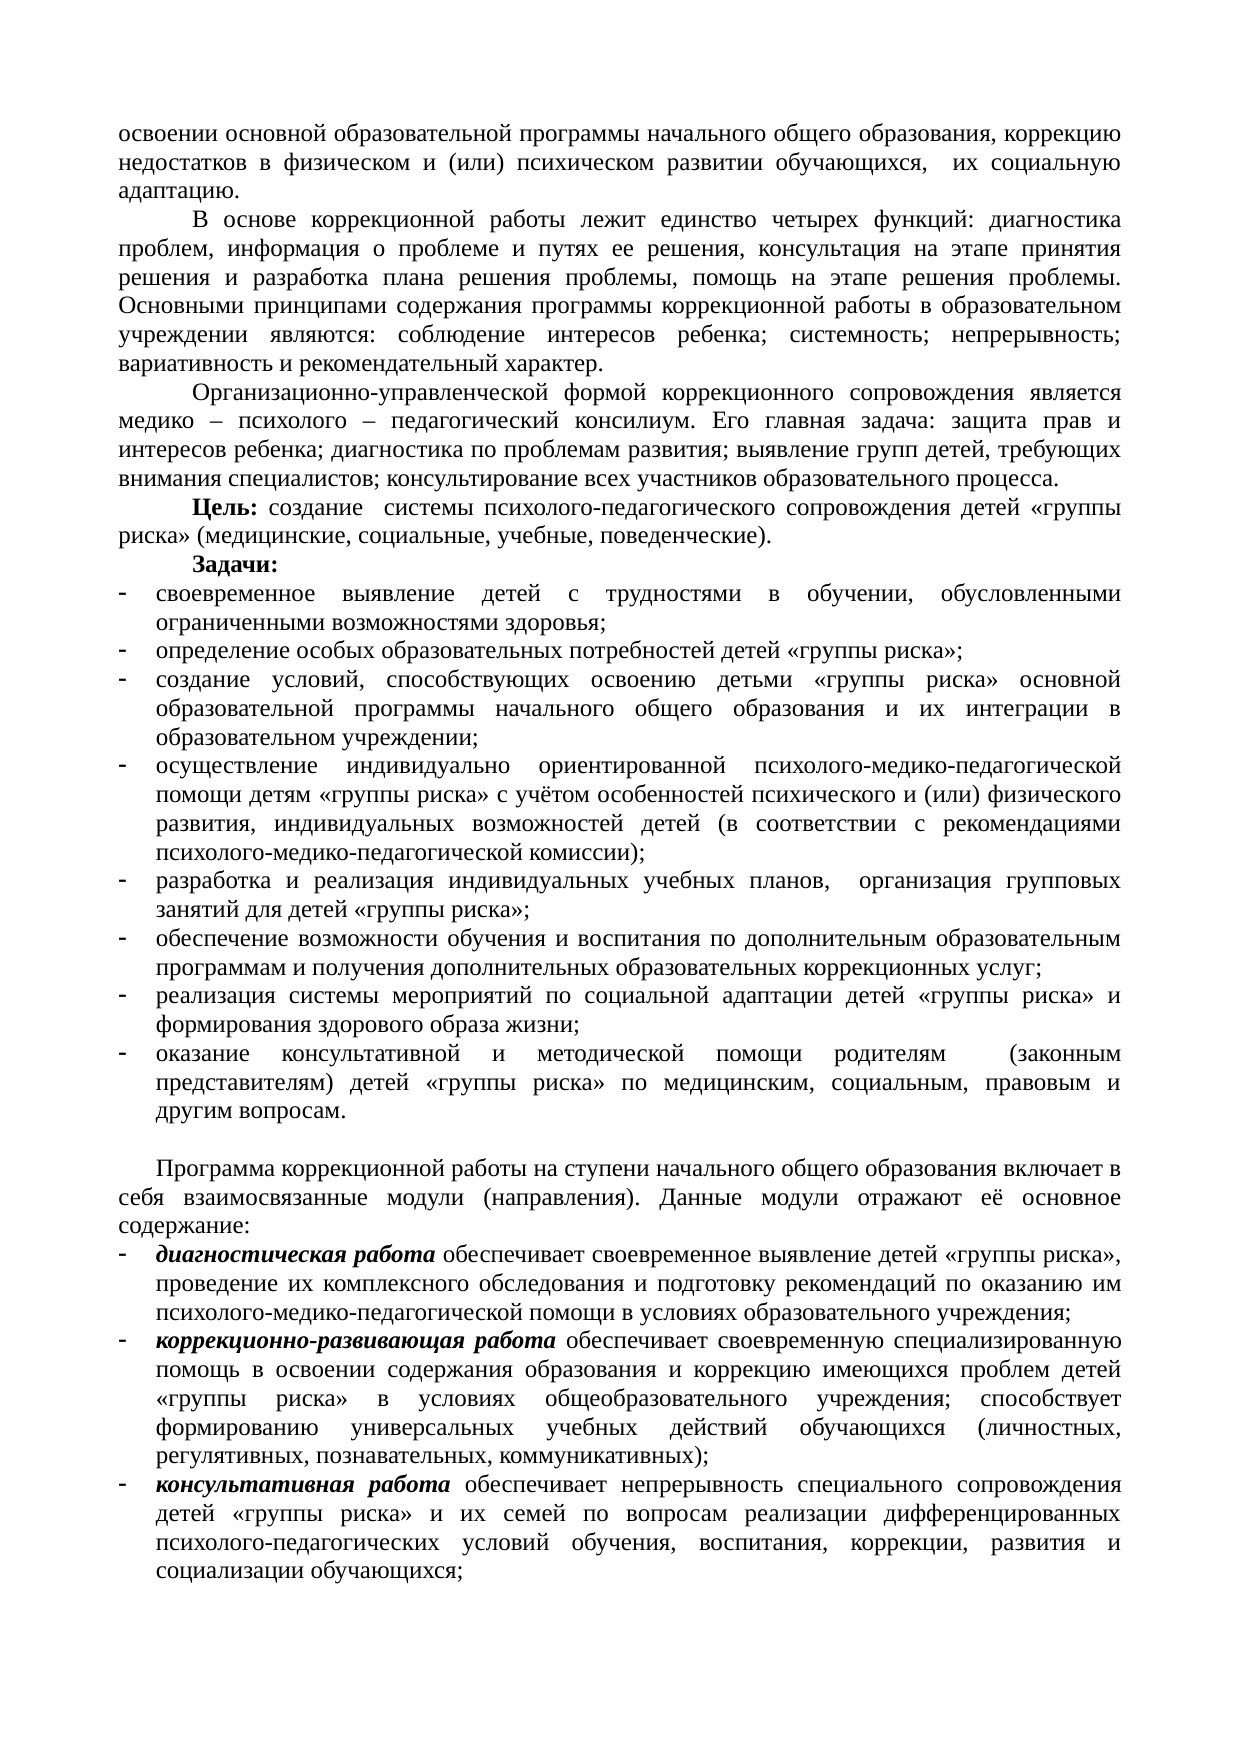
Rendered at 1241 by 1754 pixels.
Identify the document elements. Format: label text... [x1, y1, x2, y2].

text Задачи: [118, 549, 1122, 578]
text В основе коррекционной работы лежит единство четырех функций: диагностика проблем, информация о проблеме и путях ее решения, консультация на этапе принятия решения и разработка плана решения проблемы, помощь на этапе решения проблемы. Основными принципами содержания программы коррекционной работы в образовательном учреждении являются: соблюдение интересов ребенка; системность; непрерывность; вариативность и рекомендательный характер. [118, 204, 1122, 377]
list определение особых образовательных потребностей детей «группы риска»; [118, 636, 1122, 664]
text Цель: создание системы психолого-педагогического сопровождения детей «группы риска» (медицинские, социальные, учебные, поведенческие). [118, 492, 1122, 549]
list консультативная работа обеспечивает непрерывность специального сопровождения детей «группы риска» и их семей по вопросам реализации дифференцированных психолого-педагогических условий обучения, воспитания, коррекции, развития и социализации обучающихся; [118, 1469, 1122, 1584]
list своевременное выявление детей с трудностями в обучении, обусловленными ограниченными возможностями здоровья; [118, 578, 1122, 636]
text Организационно-управленческой формой коррекционного сопровождения является медико – психолого – педагогический консилиум. Его главная задача: защита прав и интересов ребенка; диагностика по проблемам развития; выявление групп детей, требующих внимания специалистов; консультирование всех участников образовательного процесса. [118, 377, 1122, 492]
list диагностическая работа обеспечивает своевременное выявление детей «группы риска», проведение их комплексного обследования и подготовку рекомендаций по оказанию им психолого-медико-педагогической помощи в условиях образовательного учреждения; [118, 1239, 1122, 1326]
list разработка и реализация индивидуальных учебных планов, организация групповых занятий для детей «группы риска»; [118, 866, 1122, 923]
list оказание консультативной и методической помощи родителям (законным представителям) детей «группы риска» по медицинским, социальным, правовым и другим вопросам. [118, 1038, 1122, 1124]
list коррекционно-развивающая работа обеспечивает своевременную специализированную помощь в освоении содержания образования и коррекцию имеющихся проблем детей «группы риска» в условиях общеобразовательного учреждения; способствует формированию универсальных учебных действий обучающихся (личностных, регулятивных, познавательных, коммуникативных); [118, 1326, 1122, 1469]
list обеспечение возможности обучения и воспитания по дополнительным образовательным программам и получения дополнительных образовательных коррекционных услуг; [118, 923, 1122, 981]
text Программа коррекционной работы на ступени начального общего образования включает в себя взаимосвязанные модули (направления). Данные модули отражают её основное содержание: [118, 1153, 1122, 1239]
text освоении основной образовательной программы начального общего образования, коррекцию недостатков в физическом и (или) психическом развитии обучающихся, их социальную адаптацию. [118, 118, 1122, 204]
list реализация системы мероприятий по социальной адаптации детей «группы риска» и формирования здорового образа жизни; [118, 981, 1122, 1038]
list создание условий, способствующих освоению детьми «группы риска» основной образовательной программы начального общего образования и их интеграции в образовательном учреждении; [118, 664, 1122, 751]
list осуществление индивидуально ориентированной психолого-медико-педагогической помощи детям «группы риска» с учётом особенностей психического и (или) физического развития, индивидуальных возможностей детей (в соответствии с рекомендациями психолого-медико-педагогической комиссии); [118, 751, 1122, 866]
